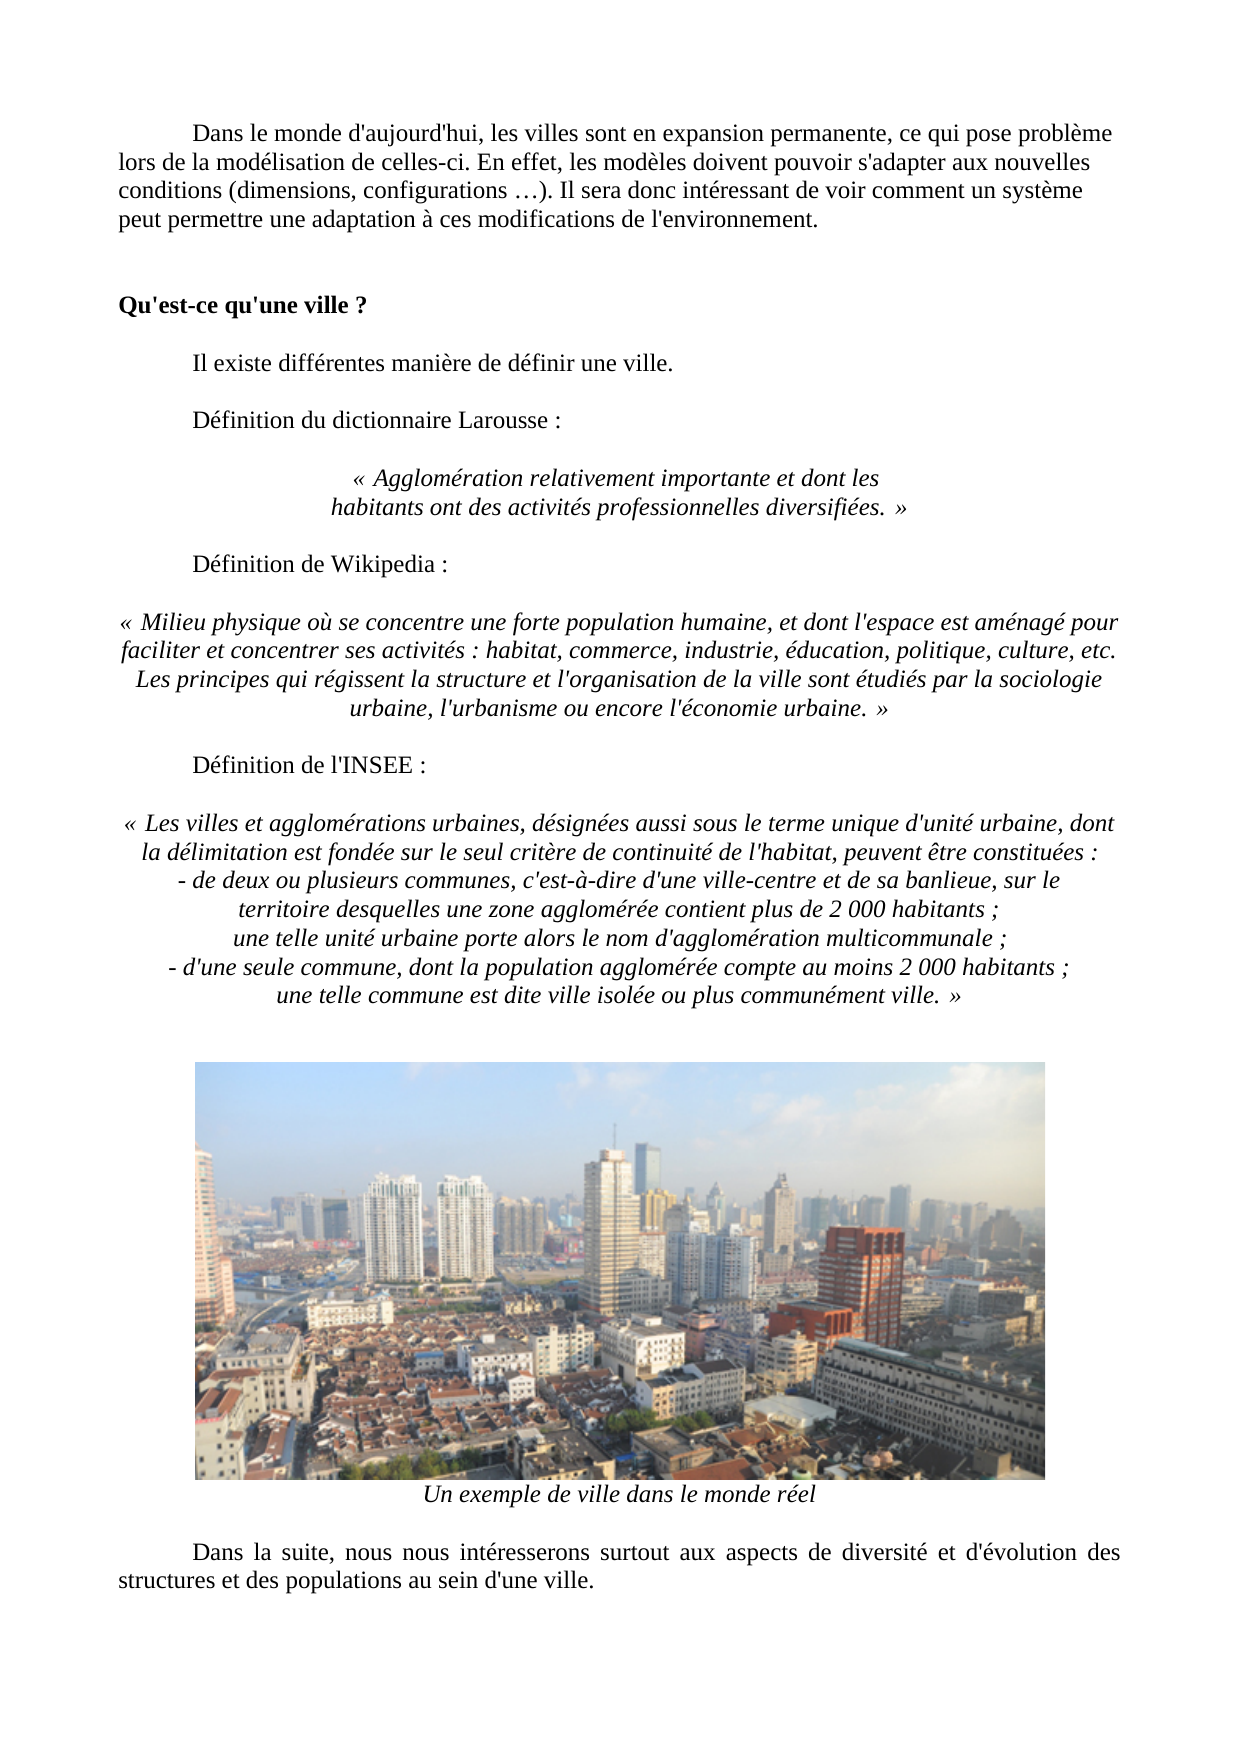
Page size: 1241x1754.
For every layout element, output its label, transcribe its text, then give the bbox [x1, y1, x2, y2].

text peut permettre une adaptation à ces modifications de l'environnement. [118, 204, 1122, 233]
text une telle commune est dite ville isolée ou plus communément ville. » [118, 981, 1122, 1009]
text Définition de l'INSEE : [118, 751, 1122, 779]
text Dans la suite, nous nous intéresserons surtout aux aspects de diversité et d'évolution des structures et des populations au sein d'une ville. [118, 1537, 1122, 1594]
text « Agglomération relativement importante et dont les [118, 463, 1122, 492]
text Il existe différentes manière de définir une ville. [118, 348, 1122, 377]
text une telle unité urbaine porte alors le nom d'agglomération multicommunale ; - d'une seule commune, dont la population agglomérée compte au moins 2 000 habitants ; [118, 923, 1122, 981]
text territoire desquelles une zone agglomérée contient plus de 2 000 habitants ; [118, 894, 1122, 923]
text Définition de Wikipedia : [118, 549, 1122, 578]
text Définition du dictionnaire Larousse : [118, 406, 1122, 434]
text « Les villes et agglomérations urbaines, désignées aussi sous le terme unique d'unité urbaine, dont la délimitation est fondée sur le seul critère de continuité de l'habitat, peuvent être constituées : - de deux ou plusieurs communes, c'est-à-dire d'une ville-centre et de sa banlieue, sur le [118, 808, 1122, 894]
text « Milieu physique où se concentre une forte population humaine, et dont l'espace est aménagé pour faciliter et concentrer ses activités : habitat, commerce, industrie, éducation, politique, culture, etc. Les principes qui régissent la structure et l'organisation de la ville sont étudiés par la sociologie urbaine, l'urbanisme ou encore l'économie urbaine. » [118, 607, 1122, 722]
text Un exemple de ville dans le monde réel [118, 1480, 1122, 1508]
text Dans le monde d'aujourd'hui, les villes sont en expansion permanente, ce qui pose problème lors de la modélisation de celles-ci. En effet, les modèles doivent pouvoir s'adapter aux nouvelles conditions (dimensions, configurations …). Il sera donc intéressant de voir comment un système [118, 118, 1122, 204]
picture [195, 1062, 1045, 1480]
text Qu'est-ce qu'une ville ? [118, 291, 1122, 319]
text habitants ont des activités professionnelles diversifiées. » [118, 492, 1122, 521]
